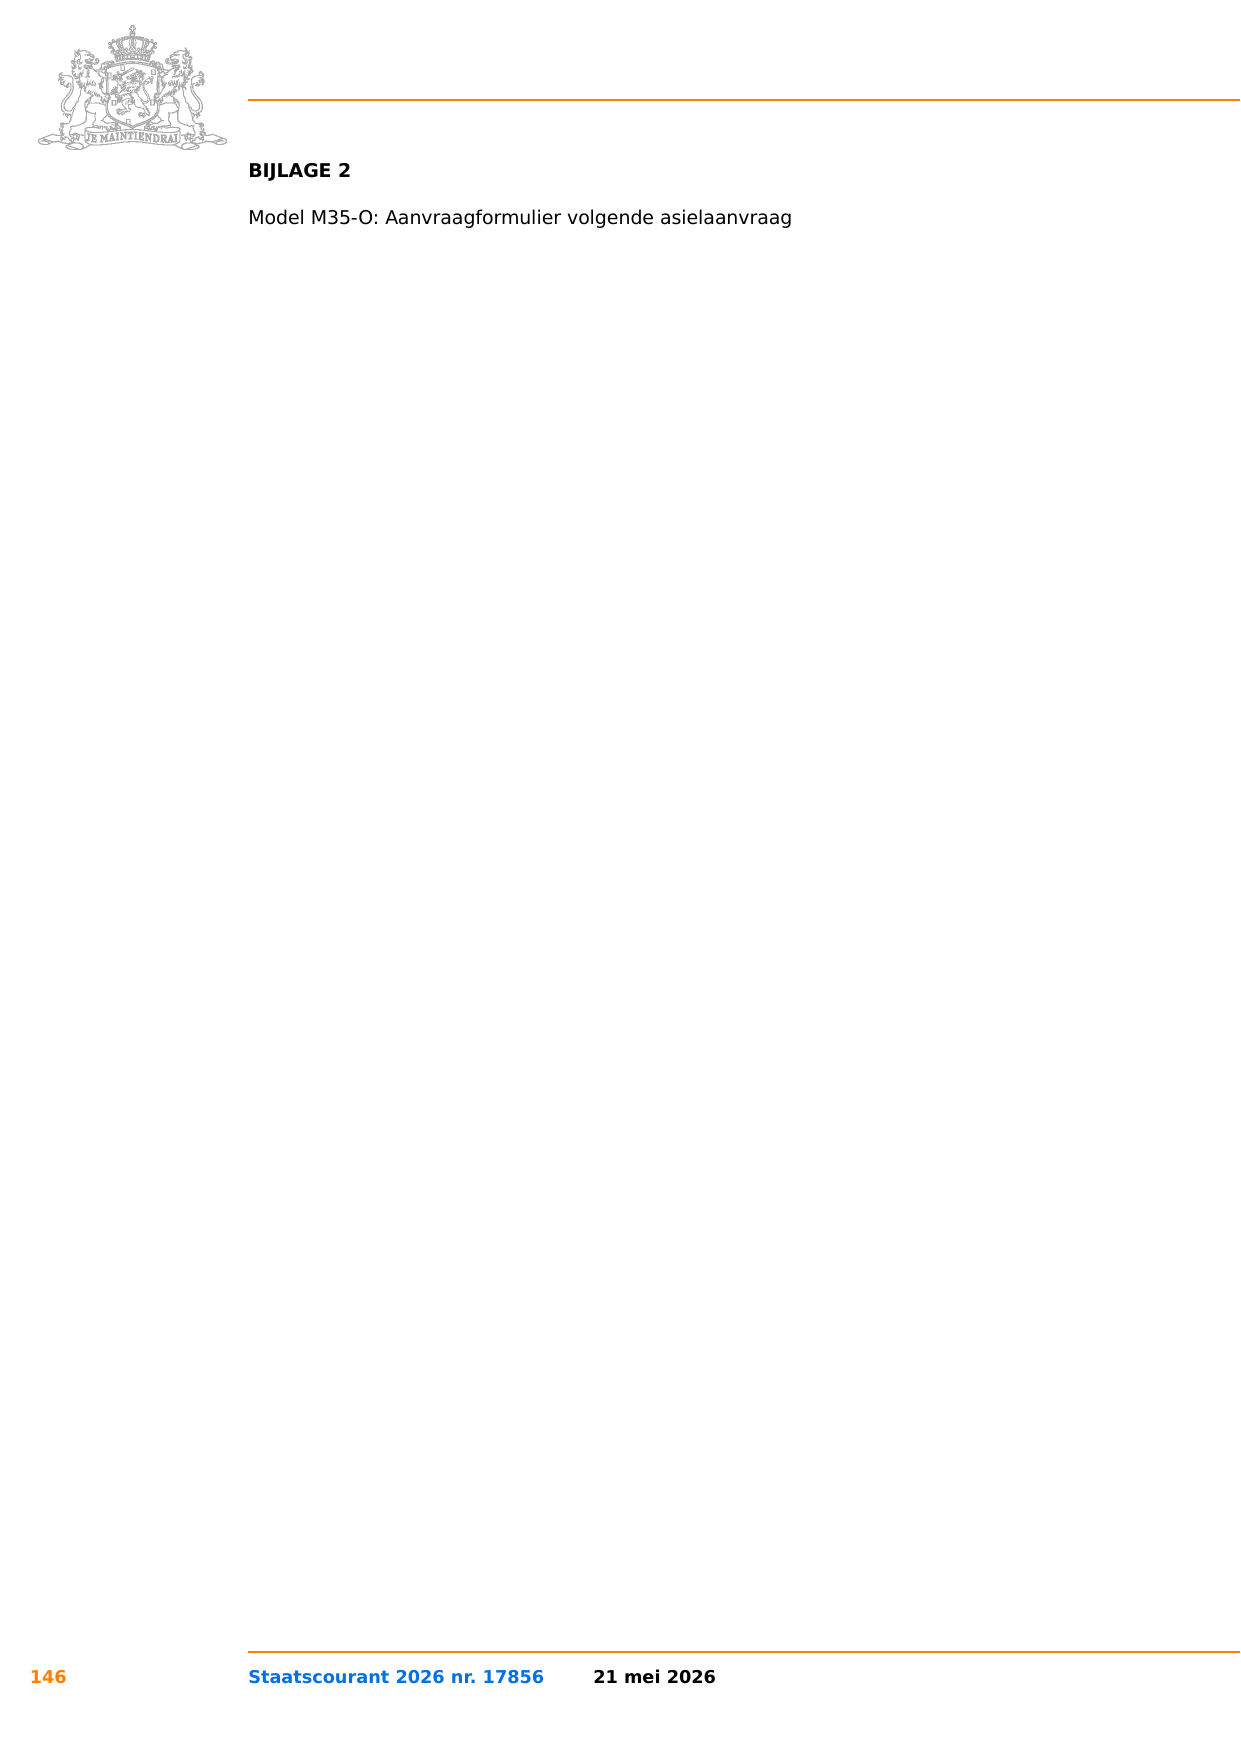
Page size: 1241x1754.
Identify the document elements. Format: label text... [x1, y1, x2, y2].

text Model M35-O: Aanvraagformulier volgende asielaanvraag [248, 207, 1163, 229]
subtitle BIJLAGE 2 [248, 160, 1163, 182]
picture [38, 25, 227, 150]
